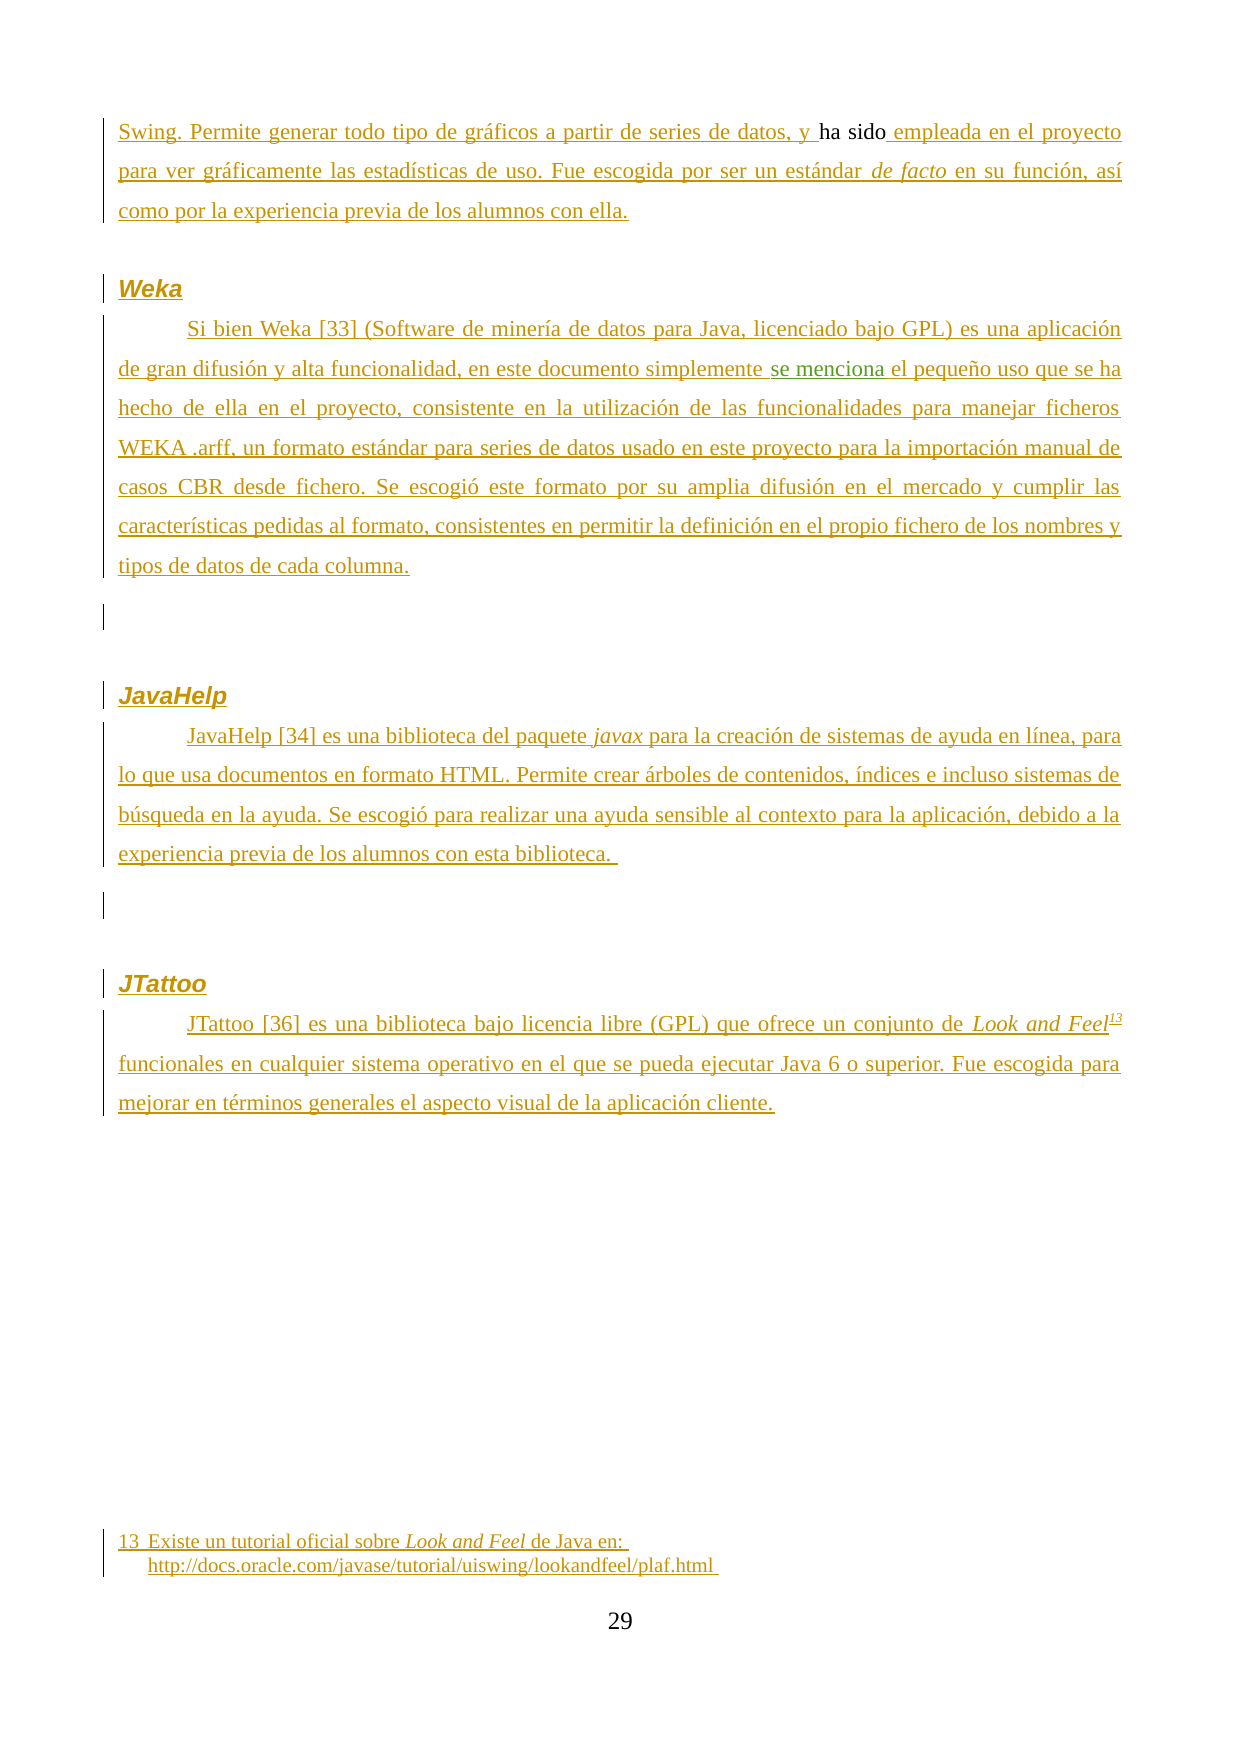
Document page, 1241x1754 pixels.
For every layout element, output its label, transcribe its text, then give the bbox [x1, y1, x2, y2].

text Swing. Permite generar todo tipo de gráficos a partir de series de datos, y ha sido empleada en el proyecto para ver gráficamente las estadísticas de uso. Fue escogida por ser un estándar de facto en su función, así [118, 118, 1122, 180]
subtitle JavaHelp [118, 681, 1122, 709]
subtitle Weka [118, 274, 1122, 303]
subtitle JTattoo [118, 969, 1122, 998]
text JTattoo [36] es una biblioteca bajo licencia libre (GPL) que ofrece un conjunto de Look and Feel funcionales en cualquier sistema operativo en el que se pueda ejecutar Java 6 o superior. Fue escogida para mejorar en términos generales el aspecto visual de la aplicación cliente. [118, 1010, 1122, 1116]
text Si bien Weka [33] (Software de minería de datos para Java, licenciado bajo GPL) es una aplicación de gran difusión y alta funcionalidad, en este documento simplemente se menciona el pequeño uso que se ha [118, 315, 1122, 378]
text como por la experiencia previa de los alumnos con ella. [118, 182, 1122, 223]
text Existe un tutorial oficial sobre Look and Feel de Java en: http://docs.oracle.com/javase/tutorial/uiswing/lookandfeel/plaf.html [118, 1529, 1122, 1577]
text hecho de ella en el proyecto, consistente en la utilización de las funcionalidades para manejar ficheros WEKA .arff, un formato estándar para series de datos usado en este proyecto para la importación manual de [118, 379, 1122, 456]
text tipos de datos de cada columna. [118, 537, 1122, 578]
text JavaHelp [34] es una biblioteca del paquete javax para la creación de sistemas de ayuda en línea, para lo que usa documentos en formato HTML. Permite crear árboles de contenidos, índices e incluso sistemas de búsqueda en la ayuda. Se escogió para realizar una ayuda sensible al contexto para la aplicación, debido a la experiencia previa de los alumnos con esta biblioteca. [118, 722, 1122, 867]
text casos CBR desde fichero. Se escogió este formato por su amplia difusión en el mercado y cumplir las características pedidas al formato, consistentes en permitir la definición en el propio fichero de los nombres y [118, 458, 1122, 535]
